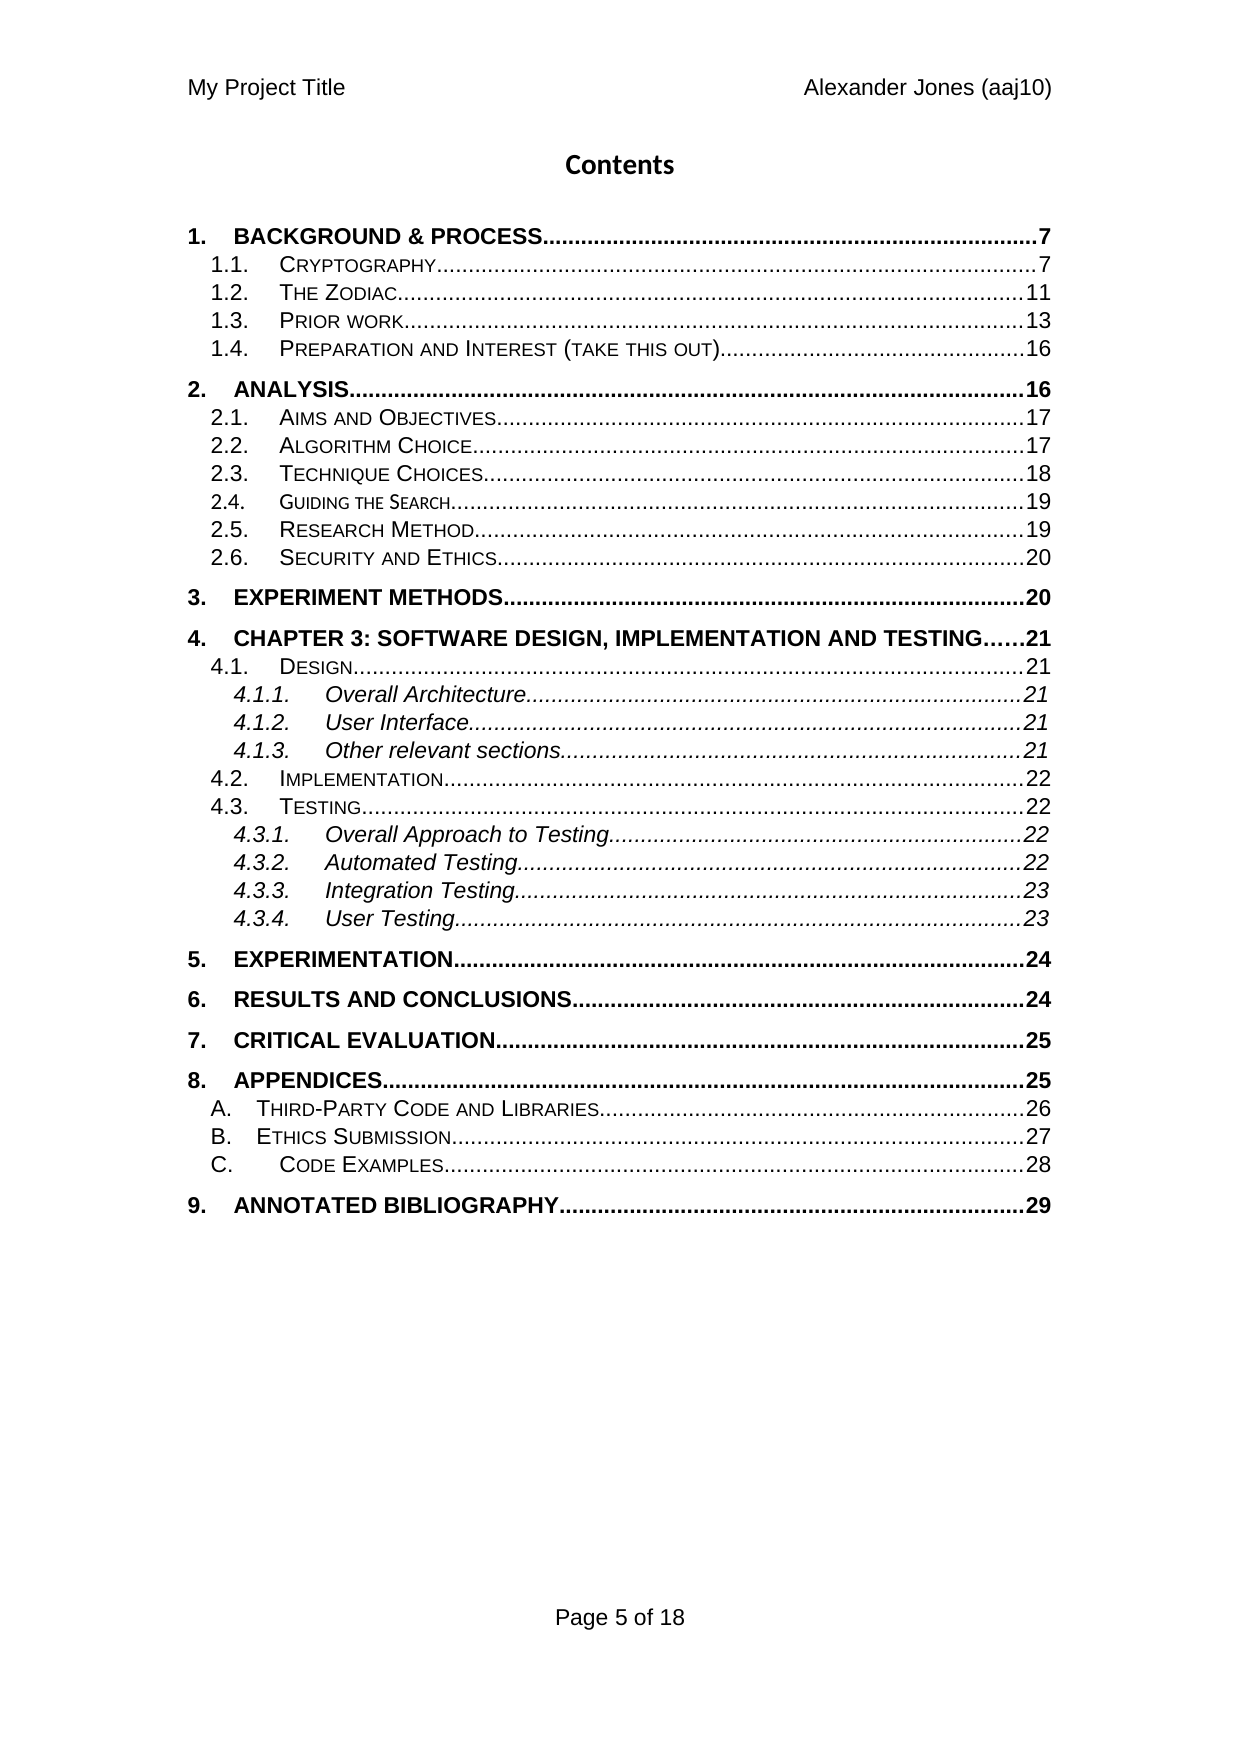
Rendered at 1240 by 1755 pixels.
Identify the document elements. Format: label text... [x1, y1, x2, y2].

text 4.1.1. Overall Architecture 21 [233, 680, 1052, 708]
text 5. Experimentation 24 [187, 945, 1052, 973]
text 2.2. Algorithm Choice 17 [210, 431, 1052, 459]
text 2. Analysis 16 [187, 375, 1052, 403]
text 4.1.3. Other relevant sections 21 [233, 736, 1052, 764]
text 2.5. Research Method 19 [210, 515, 1052, 543]
text 4.3.3. Integration Testing 23 [233, 876, 1052, 904]
text 1.1. Cryptography 7 [210, 250, 1052, 278]
text 8. Appendices 25 [187, 1066, 1052, 1094]
text B. Ethics Submission 27 [210, 1122, 1052, 1150]
text Contents [187, 146, 1052, 182]
text 1.3. Prior work 13 [210, 306, 1052, 334]
text 4. Chapter 3: Software Design, Implementation and Testing 21 [187, 624, 1052, 652]
text 4.3.1. Overall Approach to Testing 22 [233, 820, 1052, 848]
text A. Third-Party Code and Libraries 26 [210, 1094, 1052, 1122]
text 4.3.4. User Testing 23 [233, 904, 1052, 932]
text 7. Critical Evaluation 25 [187, 1026, 1052, 1054]
text C. Code Examples 28 [210, 1150, 1052, 1178]
text 4.1.2. User Interface 21 [233, 708, 1052, 736]
text 2.4. Guiding the Search 19 [210, 487, 1052, 515]
text 1. Background & Process 7 [187, 222, 1052, 250]
text 4.1. Design 21 [210, 652, 1052, 680]
text 2.3. Technique Choices 18 [210, 459, 1052, 487]
text 4.3. Testing 22 [210, 792, 1052, 820]
text 6. Results and Conclusions 24 [187, 985, 1052, 1013]
text 2.1. Aims and Objectives 17 [210, 403, 1052, 431]
text 1.4. Preparation and Interest (take this out) 16 [210, 334, 1052, 362]
text 1.2. The Zodiac 11 [210, 278, 1052, 306]
text 4.2. Implementation 22 [210, 764, 1052, 792]
text 2.6. Security and Ethics 20 [210, 543, 1052, 571]
text 9. Annotated Bibliography 29 [187, 1191, 1052, 1219]
text 4.3.2. Automated Testing 22 [233, 848, 1052, 876]
text 3. Experiment Methods 20 [187, 583, 1052, 612]
